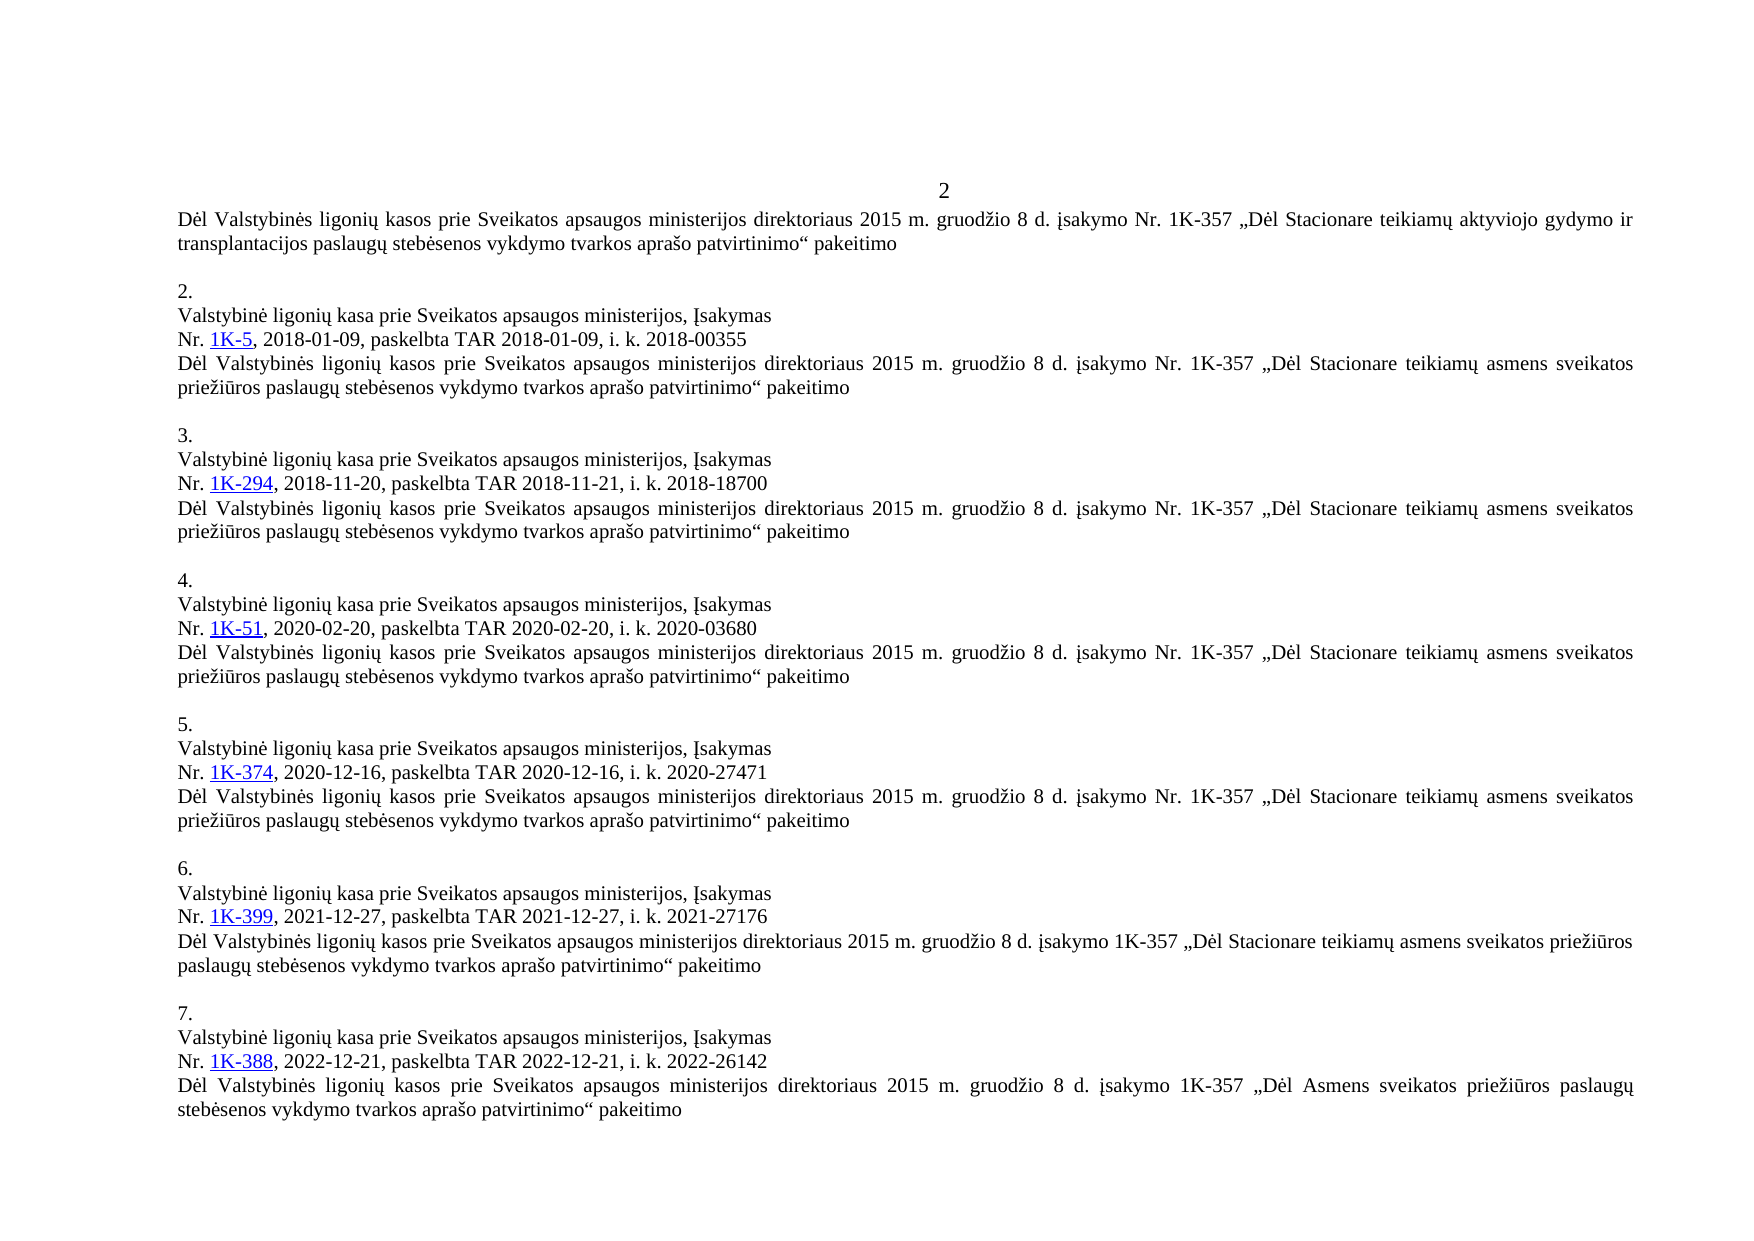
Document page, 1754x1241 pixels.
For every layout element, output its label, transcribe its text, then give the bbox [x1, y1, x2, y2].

text 2. [177, 279, 1636, 303]
text Nr. 1K-5, 2018-01-09, paskelbta TAR 2018-01-09, i. k. 2018-00355 [177, 327, 1636, 351]
text Dėl Valstybinės ligonių kasos prie Sveikatos apsaugos ministerijos direktoriaus 2015 m. gruodžio 8 d. įsakymo Nr. 1K-357 „Dėl Stacionare teikiamų aktyviojo gydymo ir transplantacijos paslaugų stebėsenos vykdymo tvarkos aprašo patvirtinimo“ pakeitimo [177, 207, 1636, 255]
text 4. [177, 568, 1636, 592]
text Dėl Valstybinės ligonių kasos prie Sveikatos apsaugos ministerijos direktoriaus 2015 m. gruodžio 8 d. įsakymo Nr. 1K-357 „Dėl Stacionare teikiamų asmens sveikatos priežiūros paslaugų stebėsenos vykdymo tvarkos aprašo patvirtinimo“ pakeitimo [177, 495, 1636, 543]
text Dėl Valstybinės ligonių kasos prie Sveikatos apsaugos ministerijos direktoriaus 2015 m. gruodžio 8 d. įsakymo Nr. 1K-357 „Dėl Stacionare teikiamų asmens sveikatos priežiūros paslaugų stebėsenos vykdymo tvarkos aprašo patvirtinimo“ pakeitimo [177, 784, 1636, 832]
text Nr. 1K-399, 2021-12-27, paskelbta TAR 2021-12-27, i. k. 2021-27176 [177, 904, 1636, 928]
text Dėl Valstybinės ligonių kasos prie Sveikatos apsaugos ministerijos direktoriaus 2015 m. gruodžio 8 d. įsakymo Nr. 1K-357 „Dėl Stacionare teikiamų asmens sveikatos priežiūros paslaugų stebėsenos vykdymo tvarkos aprašo patvirtinimo“ pakeitimo [177, 351, 1636, 399]
text Dėl Valstybinės ligonių kasos prie Sveikatos apsaugos ministerijos direktoriaus 2015 m. gruodžio 8 d. įsakymo 1K-357 „Dėl Stacionare teikiamų asmens sveikatos priežiūros paslaugų stebėsenos vykdymo tvarkos aprašo patvirtinimo“ pakeitimo [177, 928, 1636, 977]
text Valstybinė ligonių kasa prie Sveikatos apsaugos ministerijos, Įsakymas [177, 447, 1636, 471]
text Valstybinė ligonių kasa prie Sveikatos apsaugos ministerijos, Įsakymas [177, 736, 1636, 760]
text Valstybinė ligonių kasa prie Sveikatos apsaugos ministerijos, Įsakymas [177, 1025, 1636, 1049]
text Valstybinė ligonių kasa prie Sveikatos apsaugos ministerijos, Įsakymas [177, 303, 1636, 327]
text Dėl Valstybinės ligonių kasos prie Sveikatos apsaugos ministerijos direktoriaus 2015 m. gruodžio 8 d. įsakymo 1K-357 „Dėl Asmens sveikatos priežiūros paslaugų stebėsenos vykdymo tvarkos aprašo patvirtinimo“ pakeitimo [177, 1073, 1636, 1121]
text Valstybinė ligonių kasa prie Sveikatos apsaugos ministerijos, Įsakymas [177, 880, 1636, 904]
text Valstybinė ligonių kasa prie Sveikatos apsaugos ministerijos, Įsakymas [177, 592, 1636, 616]
text 5. [177, 712, 1636, 736]
text 3. [177, 423, 1636, 447]
text Nr. 1K-294, 2018-11-20, paskelbta TAR 2018-11-21, i. k. 2018-18700 [177, 471, 1636, 495]
text Nr. 1K-51, 2020-02-20, paskelbta TAR 2020-02-20, i. k. 2020-03680 [177, 616, 1636, 640]
text 6. [177, 856, 1636, 880]
text Dėl Valstybinės ligonių kasos prie Sveikatos apsaugos ministerijos direktoriaus 2015 m. gruodžio 8 d. įsakymo Nr. 1K-357 „Dėl Stacionare teikiamų asmens sveikatos priežiūros paslaugų stebėsenos vykdymo tvarkos aprašo patvirtinimo“ pakeitimo [177, 640, 1636, 688]
text Nr. 1K-374, 2020-12-16, paskelbta TAR 2020-12-16, i. k. 2020-27471 [177, 760, 1636, 784]
text Nr. 1K-388, 2022-12-21, paskelbta TAR 2022-12-21, i. k. 2022-26142 [177, 1049, 1636, 1073]
text 7. [177, 1001, 1636, 1025]
